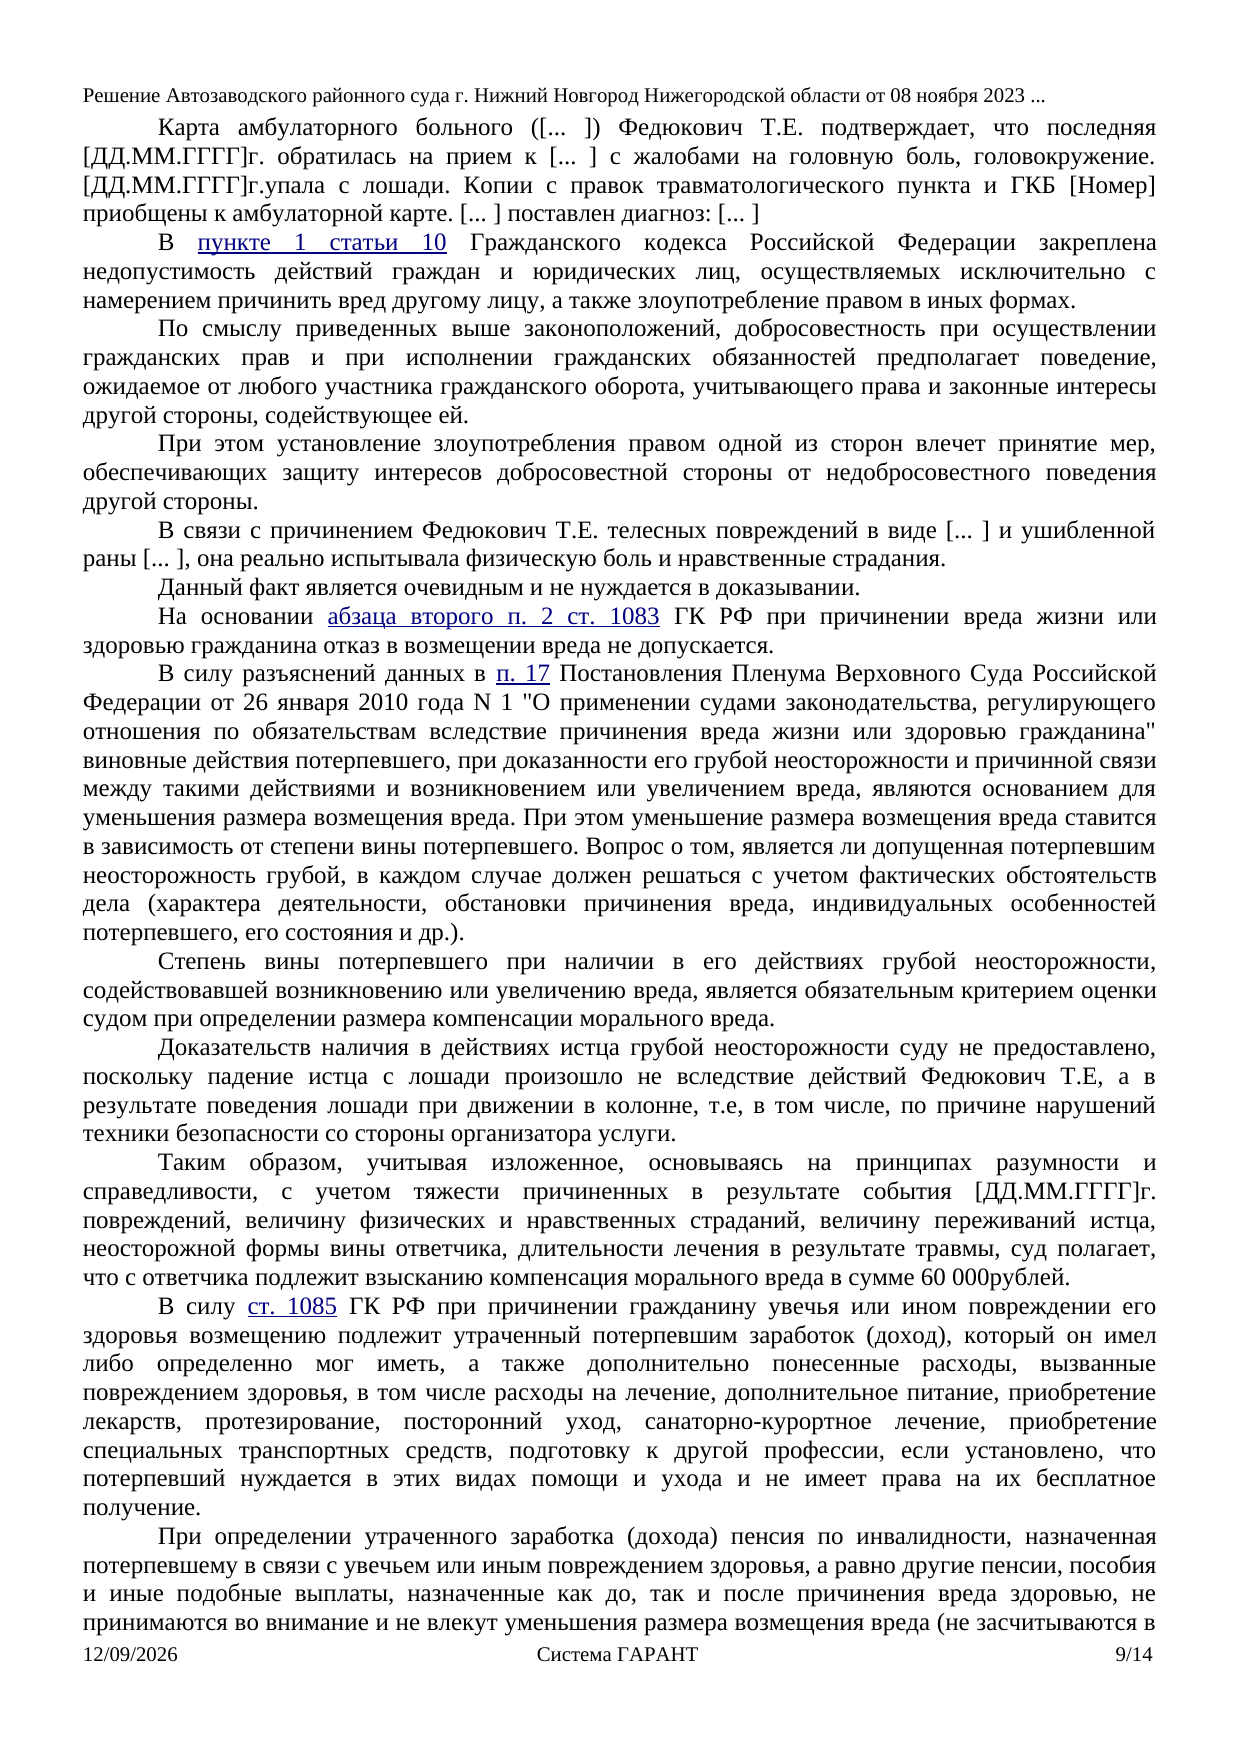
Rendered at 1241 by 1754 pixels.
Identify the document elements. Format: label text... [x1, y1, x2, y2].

text Карта амбулаторного больного ([... ]) Федюкович Т.Е. подтверждает, что последняя [ДД.ММ.ГГГГ]г. обратилась на прием к [... ] с жалобами на головную боль, головокружение. [ДД.ММ.ГГГГ]г.упала с лошади. Копии с правок травматологического пункта и ГКБ [Номер] приобщены к амбулаторной карте. [... ] поставлен диагноз: [... ] [83, 112, 1157, 227]
text В силу ст. 1085 ГК РФ при причинении гражданину увечья или ином повреждении его здоровья возмещению подлежит утраченный потерпевшим заработок (доход), который он имел либо определенно мог иметь, а также дополнительно понесенные расходы, вызванные повреждением здоровья, в том числе расходы на лечение, дополнительное питание, приобретение лекарств, протезирование, посторонний уход, санаторно-курортное лечение, приобретение специальных транспортных средств, подготовку к другой профессии, если установлено, что потерпевший нуждается в этих видах помощи и ухода и не имеет права на их бесплатное получение. [83, 1291, 1157, 1521]
text В связи с причинением Федюкович Т.Е. телесных повреждений в виде [... ] и ушибленной раны [... ], она реально испытывала физическую боль и нравственные страдания. [83, 515, 1157, 572]
text Доказательств наличия в действиях истца грубой неосторожности суду не предоставлено, поскольку падение истца с лошади произошло не вследствие действий Федюкович Т.Е, а в результате поведения лошади при движении в колонне, т.е, в том числе, по причине нарушений техники безопасности со стороны организатора услуги. [83, 1032, 1157, 1147]
text В силу разъяснений данных в п. 17 Постановления Пленума Верховного Суда Российской Федерации от 26 января 2010 года N 1 "О применении судами законодательства, регулирующего отношения по обязательствам вследствие причинения вреда жизни или здоровью гражданина" виновные действия потерпевшего, при доказанности его грубой неосторожности и причинной связи между такими действиями и возникновением или увеличением вреда, являются основанием для уменьшения размера возмещения вреда. При этом уменьшение размера возмещения вреда ставится в зависимость от степени вины потерпевшего. Вопрос о том, является ли допущенная потерпевшим неосторожность грубой, в каждом случае должен решаться с учетом фактических обстоятельств дела (характера деятельности, обстановки причинения вреда, индивидуальных особенностей потерпевшего, его состояния и др.). [83, 658, 1157, 946]
text По смыслу приведенных выше законоположений, добросовестность при осуществлении гражданских прав и при исполнении гражданских обязанностей предполагает поведение, ожидаемое от любого участника гражданского оборота, учитывающего права и законные интересы другой стороны, содействующее ей. [83, 313, 1157, 428]
text Таким образом, учитывая изложенное, основываясь на принципах разумности и справедливости, с учетом тяжести причиненных в результате события [ДД.ММ.ГГГГ]г. повреждений, величину физических и нравственных страданий, величину переживаний истца, неосторожной формы вины ответчика, длительности лечения в результате травмы, суд полагает, что с ответчика подлежит взысканию компенсация морального вреда в сумме 60 000рублей. [83, 1147, 1157, 1291]
text При этом установление злоупотребления правом одной из сторон влечет принятие мер, обеспечивающих защиту интересов добросовестной стороны от недобросовестного поведения другой стороны. [83, 428, 1157, 515]
text На основании абзаца второго п. 2 ст. 1083 ГК РФ при причинении вреда жизни или здоровью гражданина отказ в возмещении вреда не допускается. [83, 601, 1157, 658]
text При определении утраченного заработка (дохода) пенсия по инвалидности, назначенная потерпевшему в связи с увечьем или иным повреждением здоровья, а равно другие пенсии, пособия и иные подобные выплаты, назначенные как до, так и после причинения вреда здоровью, не принимаются во внимание и не влекут уменьшения размера возмещения вреда (не засчитываются в [83, 1521, 1157, 1636]
text Данный факт является очевидным и не нуждается в доказывании. [83, 572, 1157, 601]
text Степень вины потерпевшего при наличии в его действиях грубой неосторожности, содействовавшей возникновению или увеличению вреда, является обязательным критерием оценки судом при определении размера компенсации морального вреда. [83, 946, 1157, 1032]
text В пункте 1 статьи 10 Гражданского кодекса Российской Федерации закреплена недопустимость действий граждан и юридических лиц, осуществляемых исключительно с намерением причинить вред другому лицу, а также злоупотребление правом в иных формах. [83, 227, 1157, 313]
